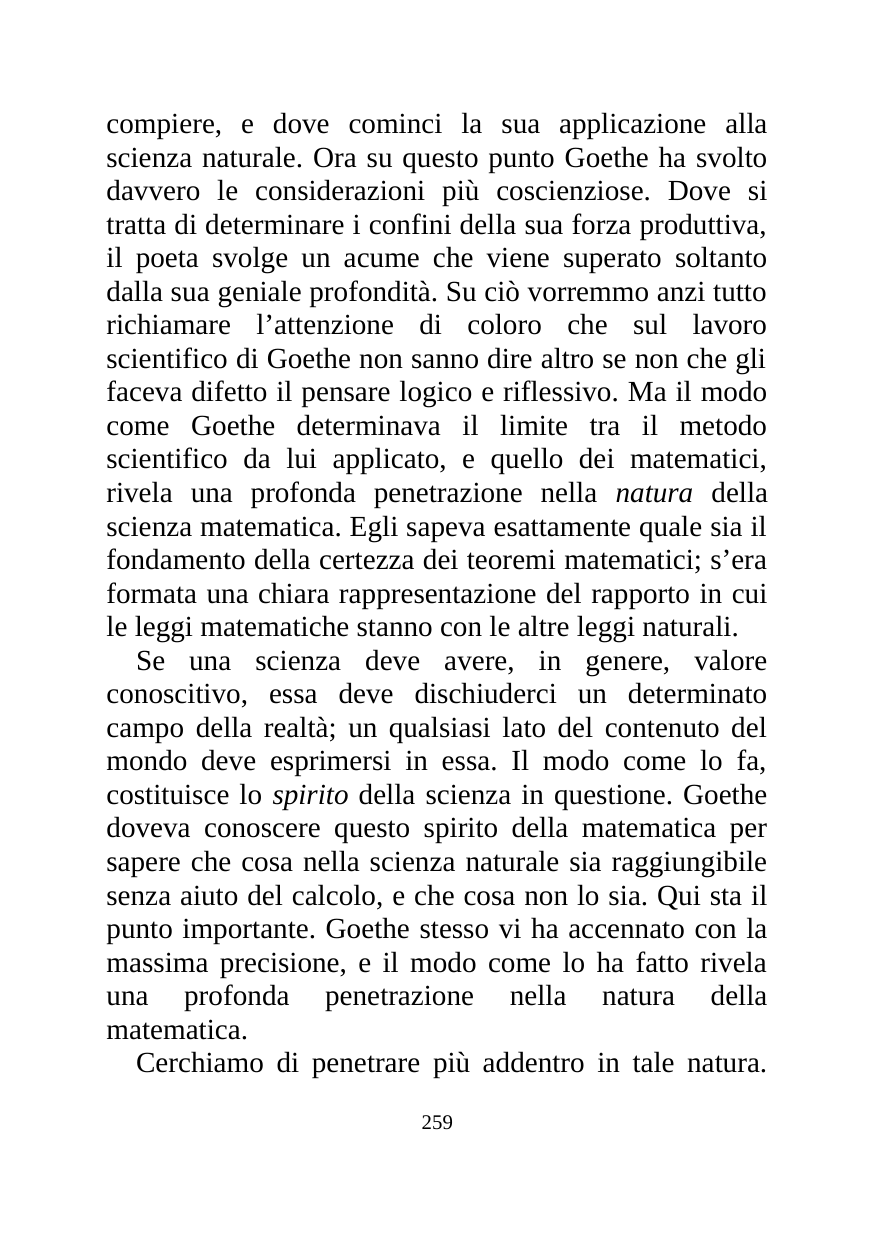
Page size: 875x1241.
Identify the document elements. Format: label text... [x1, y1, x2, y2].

text Cerchiamo di penetrare più addentro in tale natura. [106, 1045, 768, 1079]
text compiere, e dove cominci la sua applicazione alla scienza naturale. Ora su questo punto Goethe ha svolto davvero le considerazioni più coscienziose. Dove si tratta di determinare i confini della sua forza produttiva, il poeta svolge un acume che viene superato soltanto dalla sua geniale profondità. Su ciò vorremmo anzi tutto richiamare l’attenzione di coloro che sul lavoro scientifico di Goethe non sanno dire altro se non che gli faceva difetto il pensare logico e riflessivo. Ma il modo come Goethe determinava il limite tra il metodo scientifico da lui applicato, e quello dei matematici, rivela una profonda penetrazione nella natura della scienza matematica. Egli sapeva esattamente quale sia il fondamento della certezza dei teoremi matematici; s’era formata una chiara rappresentazione del rapporto in cui le leggi matematiche stanno con le altre leggi naturali. [106, 106, 768, 643]
text Se una scienza deve avere, in genere, valore conoscitivo, essa deve dischiuderci un determinato campo della realtà; un qualsiasi lato del contenuto del mondo deve esprimersi in essa. Il modo come lo fa, costituisce lo spirito della scienza in questione. Goethe doveva conoscere questo spirito della matematica per sapere che cosa nella scienza naturale sia raggiungibile senza aiuto del calcolo, e che cosa non lo sia. Qui sta il punto importante. Goethe stesso vi ha accennato con la massima precisione, e il modo come lo ha fatto rivela una profonda penetrazione nella natura della matematica. [106, 643, 768, 1045]
